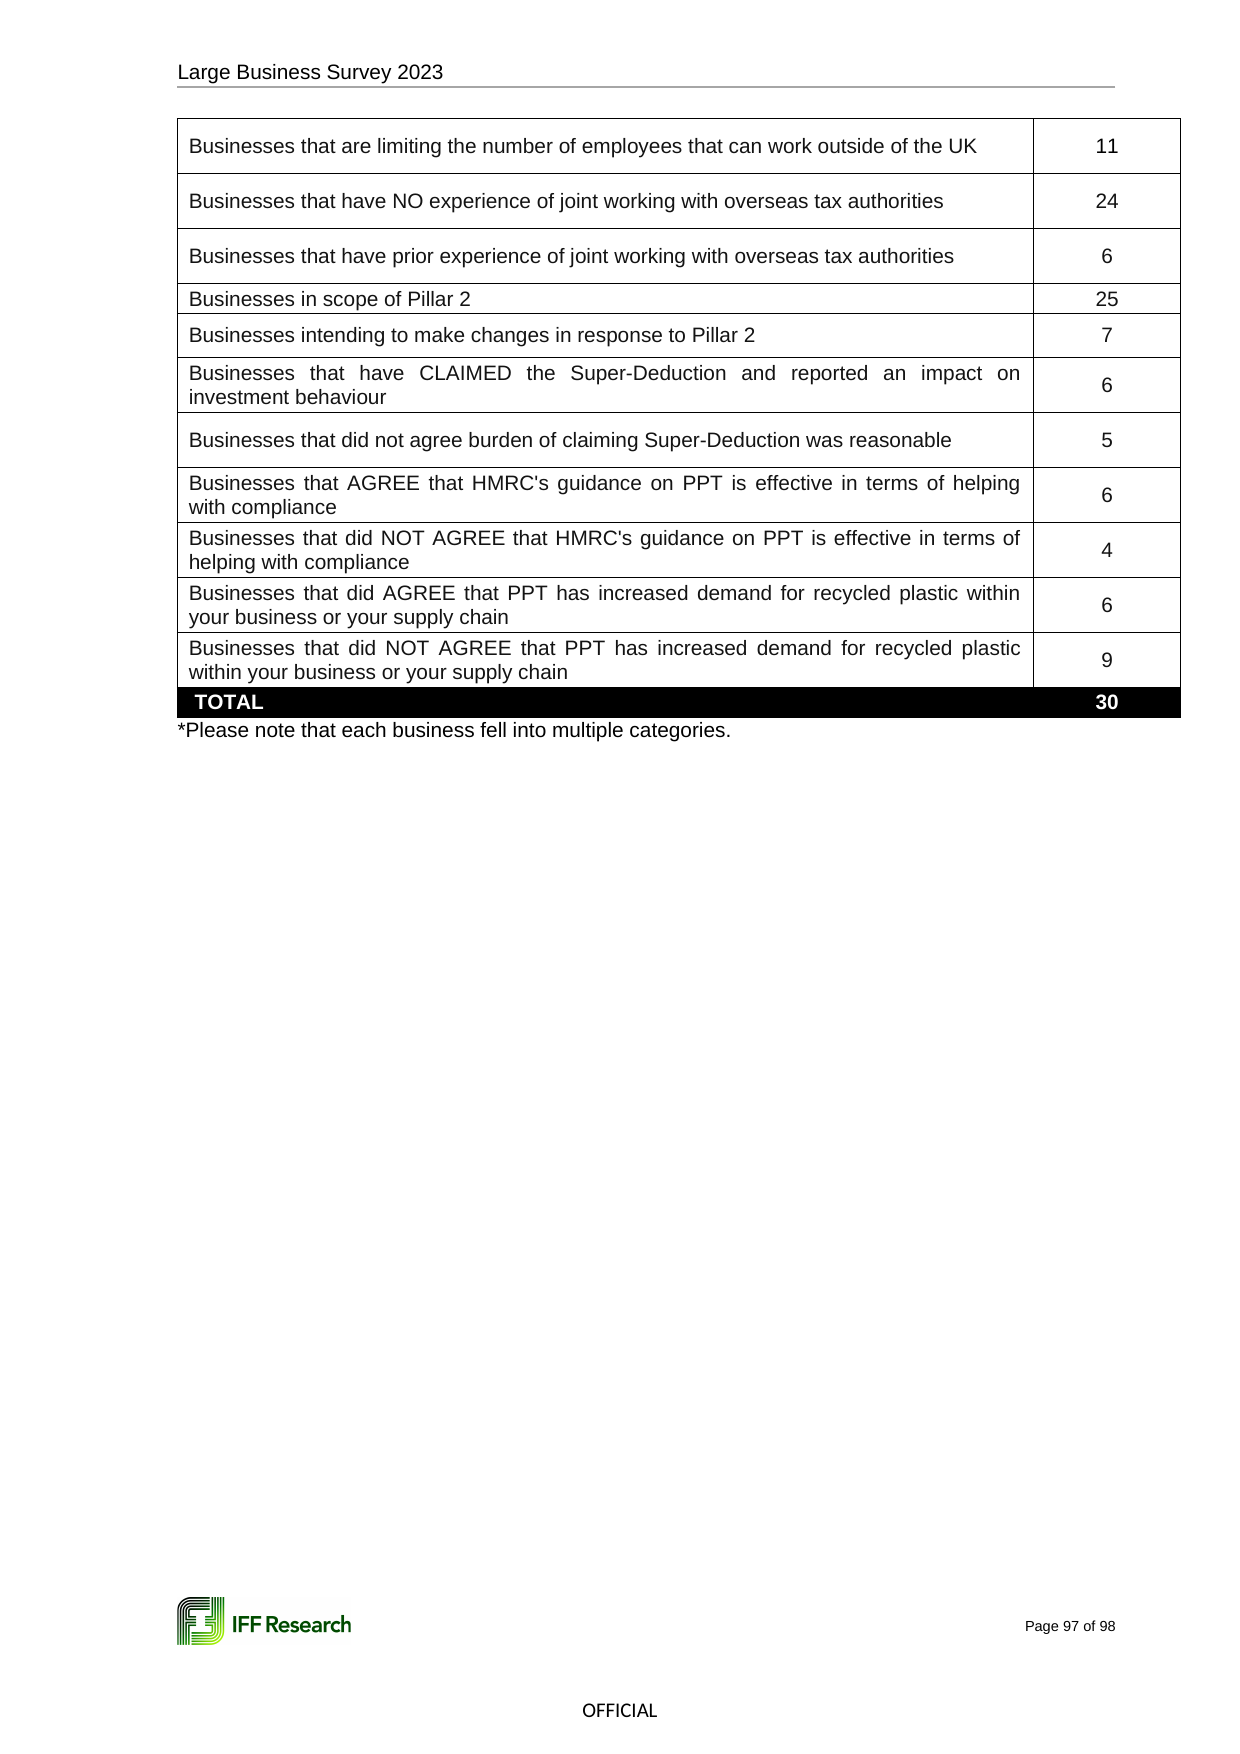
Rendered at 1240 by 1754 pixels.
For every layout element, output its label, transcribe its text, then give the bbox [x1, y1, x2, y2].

table_cell 6 [1034, 578, 1180, 632]
table_cell 24 [1034, 174, 1180, 228]
table_cell 7 [1034, 314, 1180, 357]
table_cell Businesses that did NOT AGREE that PPT has increased demand for recycled plastic within your business or your supply chain [178, 633, 1033, 687]
table_cell Businesses that did AGREE that PPT has increased demand for recycled plastic within your business or your supply chain [178, 578, 1033, 632]
table_cell Businesses that have NO experience of joint working with overseas tax authorities [178, 174, 1033, 228]
table_cell Businesses that did not agree burden of claiming Super-Deduction was reasonable [178, 413, 1033, 467]
table_cell 5 [1034, 413, 1180, 467]
table_cell Businesses that AGREE that HMRC's guidance on PPT is effective in terms of helping with compliance [178, 468, 1033, 522]
table_cell 6 [1034, 229, 1180, 283]
table_cell Businesses in scope of Pillar 2 [178, 284, 1033, 313]
table_cell 9 [1034, 633, 1180, 687]
table_cell Businesses intending to make changes in response to Pillar 2 [178, 314, 1033, 357]
table_cell 11 [1034, 119, 1180, 173]
table_cell 25 [1034, 284, 1180, 313]
table_cell Businesses that have CLAIMED the Super-Deduction and reported an impact on investment behaviour [178, 358, 1033, 412]
table_cell 30 [1034, 688, 1180, 717]
table_cell 6 [1034, 468, 1180, 522]
table_cell Businesses that have prior experience of joint working with overseas tax authorities [178, 229, 1033, 283]
table_cell Businesses that did NOT AGREE that HMRC's guidance on PPT is effective in terms of helping with compliance [178, 523, 1033, 577]
subtitle *Please note that each business fell into multiple categories. [177, 718, 1115, 749]
table_cell 4 [1034, 523, 1180, 577]
table_cell TOTAL [178, 688, 1033, 717]
table_cell Businesses that are limiting the number of employees that can work outside of the UK [178, 119, 1033, 173]
table_cell 6 [1034, 358, 1180, 412]
